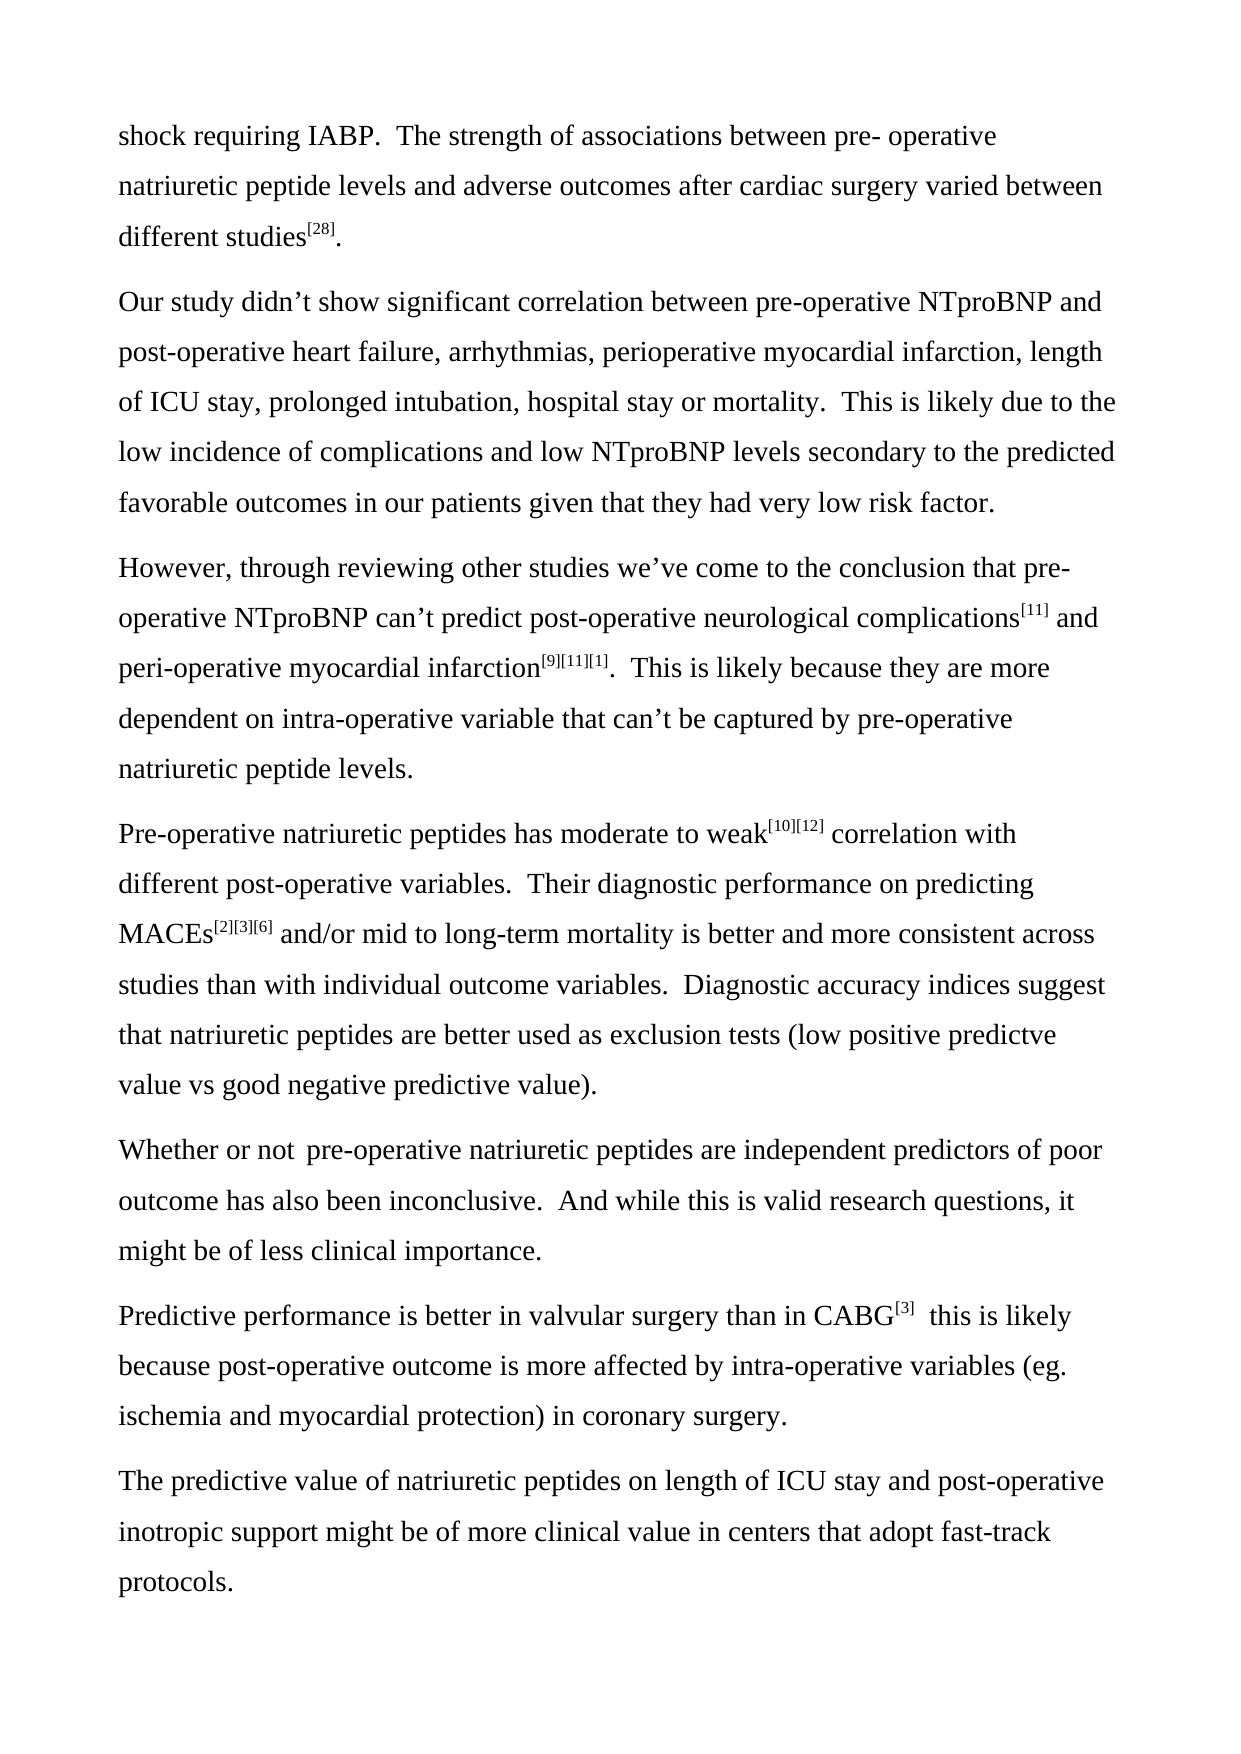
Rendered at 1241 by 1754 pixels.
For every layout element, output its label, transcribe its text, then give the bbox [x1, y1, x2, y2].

text Pre-operative natriuretic peptides has moderate to weak[10][12] correlation with different post-operative variables. Their diagnostic performance on predicting MACEs[2][3][6] and/or mid to long-term mortality is better and more consistent across studies than with individual outcome variables. Diagnostic accuracy indices suggest that natriuretic peptides are better used as exclusion tests (low positive predictve value vs good negative predictive value). [118, 816, 1122, 1101]
text shock requiring IABP. The strength of associations between pre- operative natriuretic peptide levels and adverse outcomes after cardiac surgery varied between different studies[28]. [118, 118, 1122, 252]
text However, through reviewing other studies we’ve come to the conclusion that pre-operative NTproBNP can’t predict post-operative neurological complications[11] and peri-operative myocardial infarction[9][11][1]. This is likely because they are more dependent on intra-operative variable that can’t be captured by pre-operative natriuretic peptide levels. [118, 550, 1122, 784]
text Predictive performance is better in valvular surgery than in CABG[3] this is likely because post-operative outcome is more affected by intra-operative variables (eg. ischemia and myocardial protection) in coronary surgery. [118, 1298, 1122, 1432]
text The predictive value of natriuretic peptides on length of ICU stay and post-operative inotropic support might be of more clinical value in centers that adopt fast-track protocols. [118, 1463, 1122, 1598]
text Whether or not pre-operative natriuretic peptides are independent predictors of poor outcome has also been inconclusive. And while this is valid research questions, it might be of less clinical importance. [118, 1132, 1122, 1267]
text Our study didn’t show significant correlation between pre-operative NTproBNP and post-operative heart failure, arrhythmias, perioperative myocardial infarction, length of ICU stay, prolonged intubation, hospital stay or mortality. This is likely due to the low incidence of complications and low NTproBNP levels secondary to the predicted favorable outcomes in our patients given that they had very low risk factor. [118, 284, 1122, 518]
